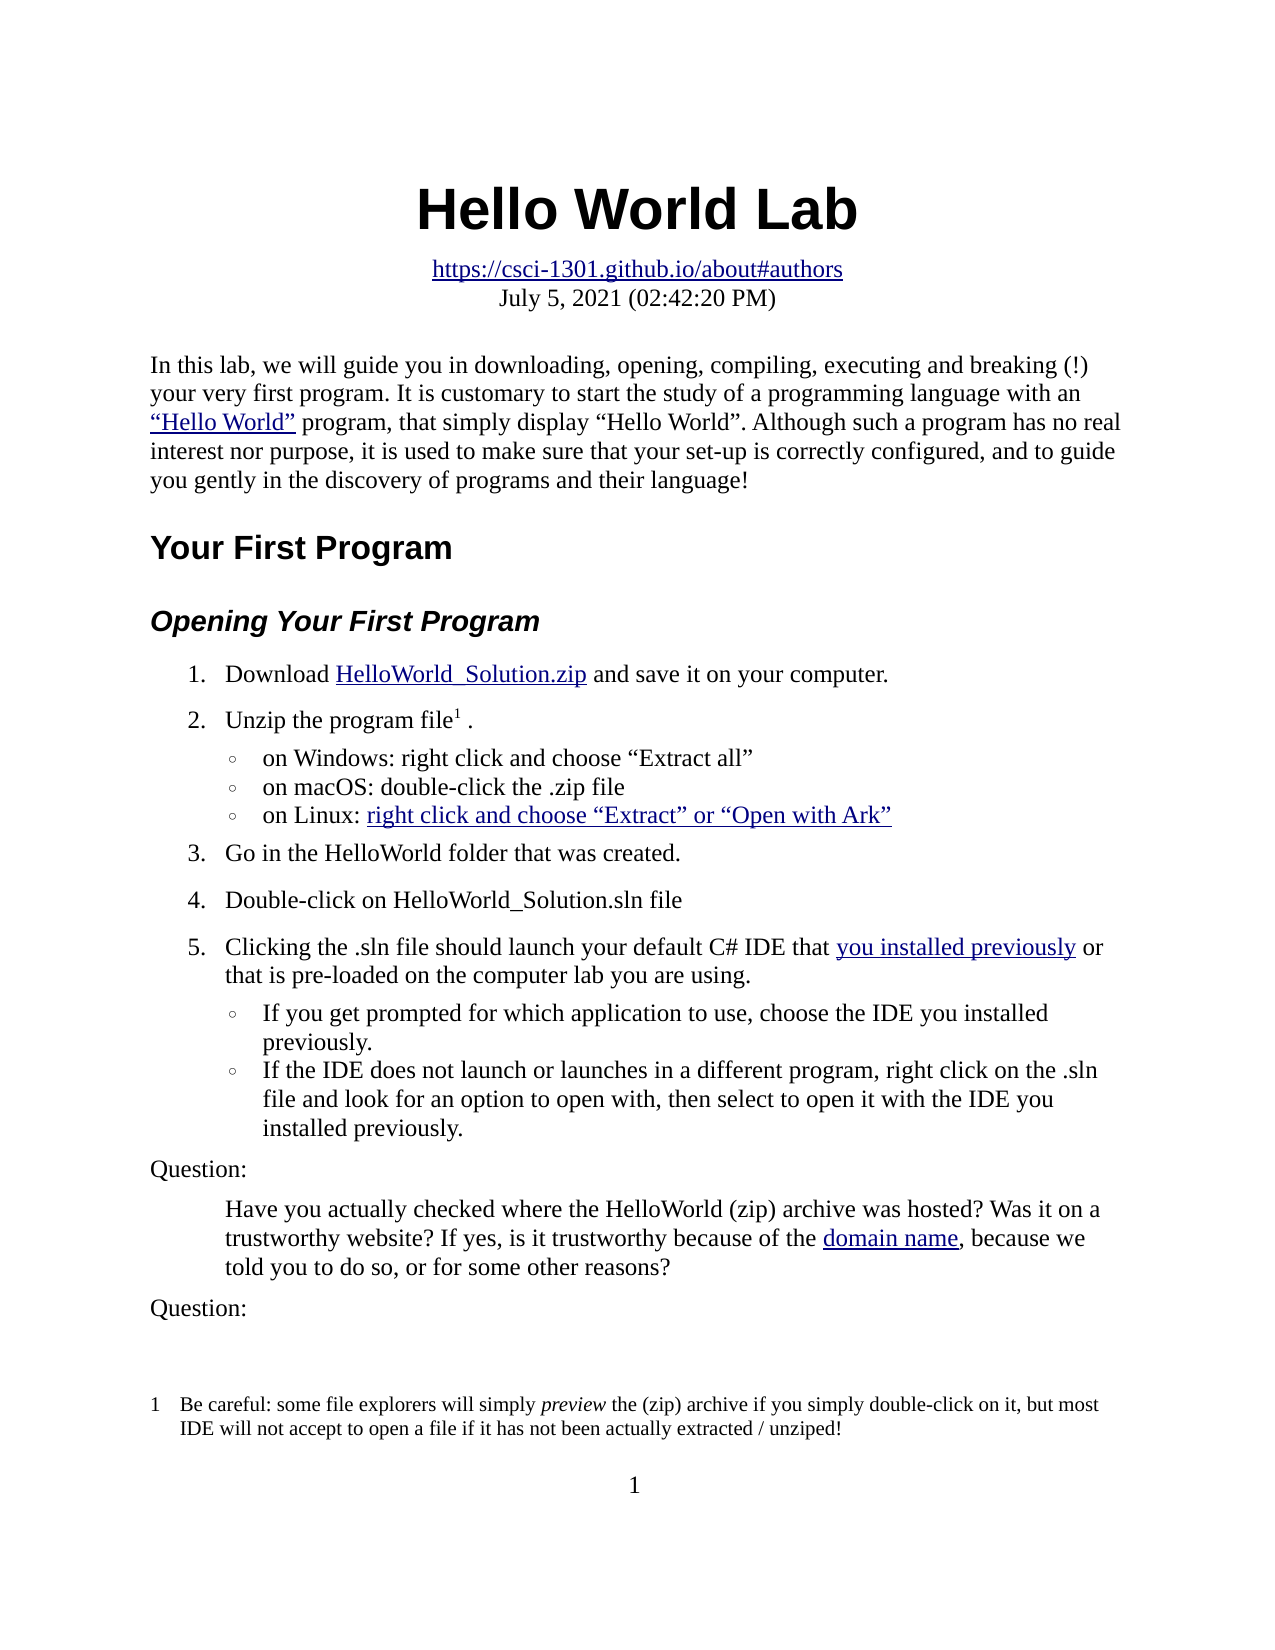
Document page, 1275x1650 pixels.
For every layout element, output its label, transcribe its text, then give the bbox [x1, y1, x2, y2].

subtitle Your First Program [150, 527, 1125, 566]
list If the IDE does not launch or launches in a different program, right click on the .sln file and look for an option to open with, then select to open it with the IDE you installed previously. [225, 1056, 1125, 1142]
list Clicking the .sln file should launch your default C# IDE that you installed previously or that is pre-loaded on the computer lab you are using. [187, 932, 1125, 989]
title Hello World Lab [150, 175, 1125, 242]
text Question: [150, 1154, 1125, 1182]
subtitle Opening Your First Program [150, 604, 1125, 637]
text https://csci-1301.github.io/about#authors [150, 254, 1125, 283]
text Question: [150, 1293, 1125, 1321]
text In this lab, we will guide you in downloading, opening, compiling, executing and breaking (!) your very first program. It is customary to start the study of a programming language with an “Hello World” program, that simply display “Hello World”. Although such a program has no real interest nor purpose, it is used to make sure that your set-up is correctly configured, and to guide you gently in the discovery of programs and their language! [150, 350, 1125, 493]
list Download HelloWorld_Solution.zip and save it on your computer. [187, 659, 1125, 687]
list on Linux: right click and choose “Extract” or “Open with Ark” [225, 801, 1125, 829]
list Double-click on HelloWorld_Solution.sln file [187, 885, 1125, 914]
list on macOS: double-click the .zip file [225, 772, 1125, 801]
list If you get prompted for which application to use, choose the IDE you installed previously. [225, 998, 1125, 1056]
list Unzip the program file . [187, 705, 1125, 734]
list Go in the HelloWorld folder that was created. [187, 838, 1125, 867]
text July 5, 2021 (02:42:20 PM) [150, 283, 1125, 312]
text Have you actually checked where the HelloWorld (zip) archive was hosted? Was it on a trustworthy website? If yes, is it trustworthy because of the domain name, because we told you to do so, or for some other reasons? [225, 1194, 1125, 1281]
list on Windows: right click and choose “Extract all” [225, 743, 1125, 772]
list Be careful: some file explorers will simply preview the (zip) archive if you simply double-click on it, but most IDE will not accept to open a file if it has not been actually extracted / unziped! [150, 1392, 1125, 1440]
